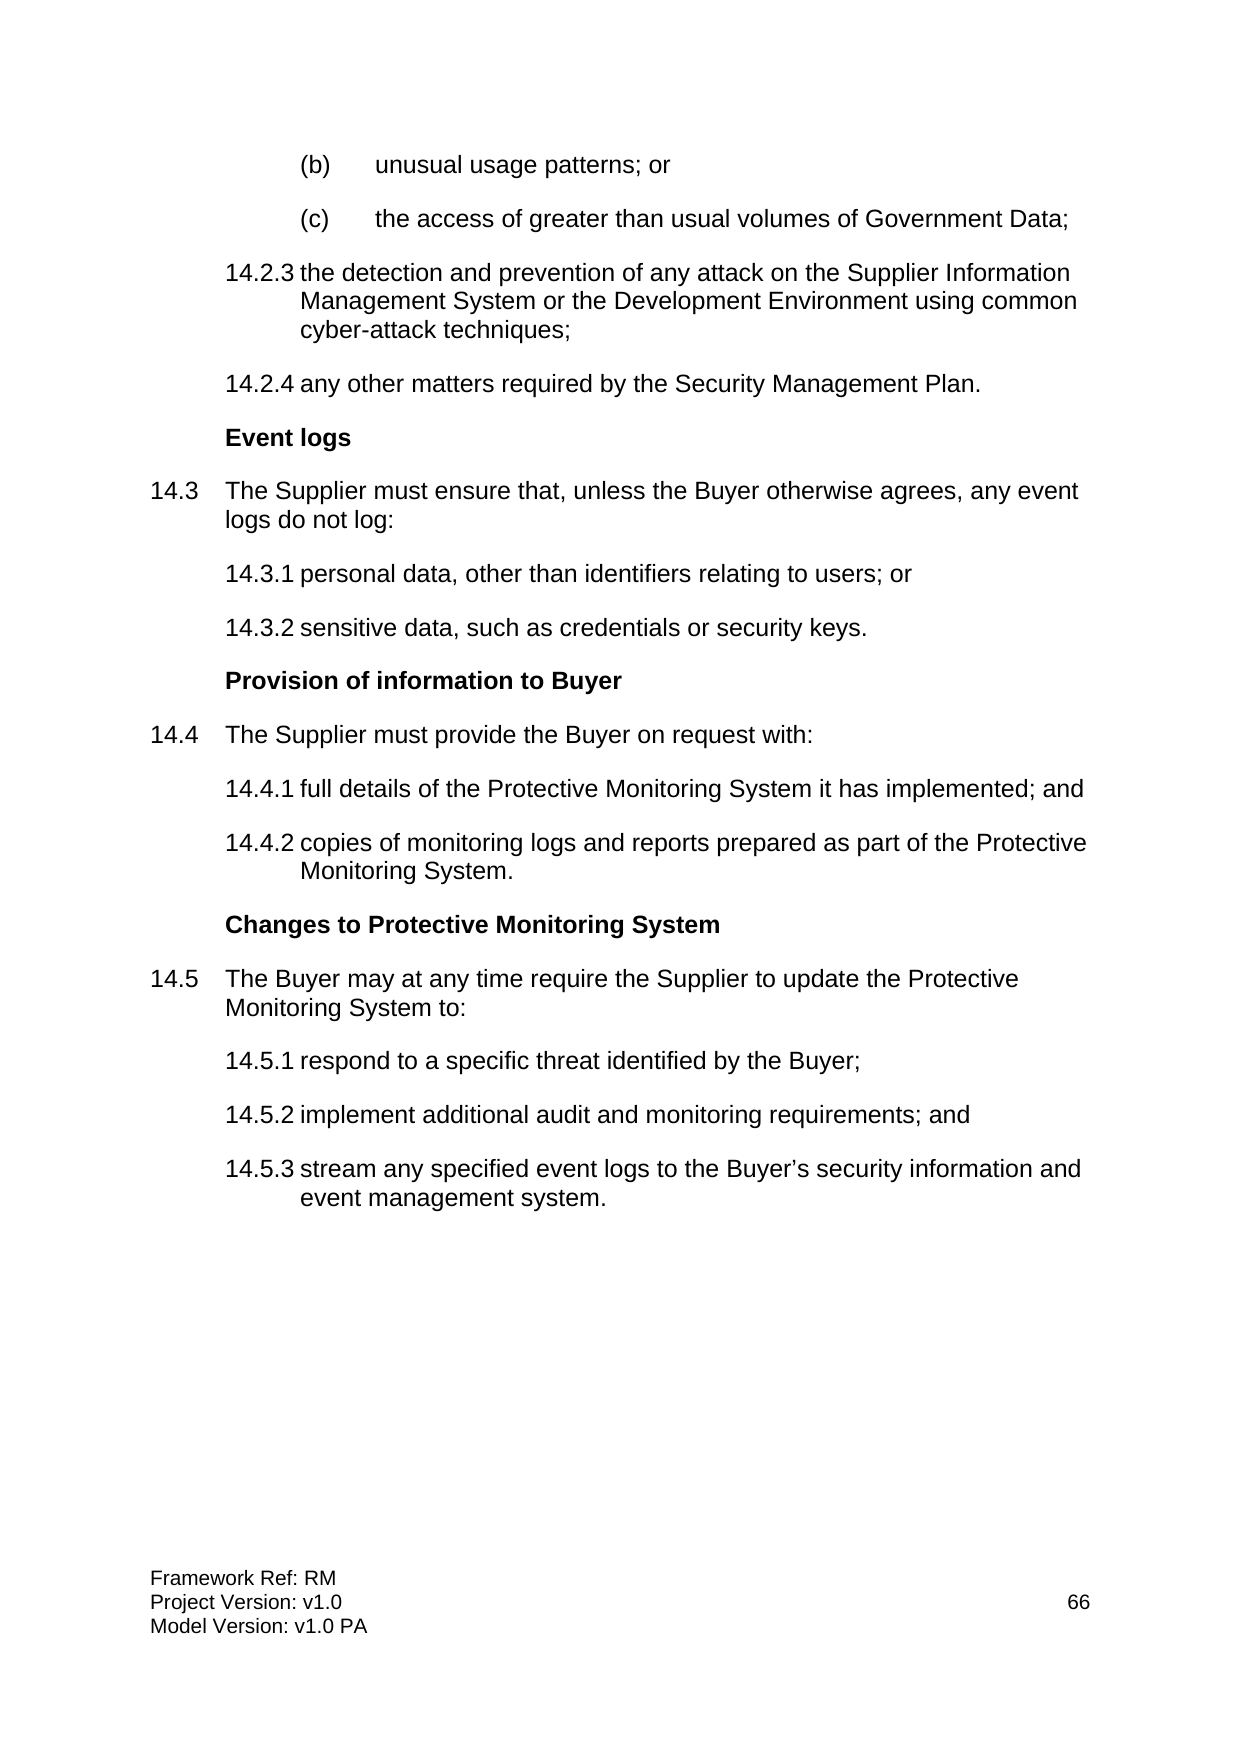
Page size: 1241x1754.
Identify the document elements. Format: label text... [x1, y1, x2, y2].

list any other matters required by the Security Management Plan. [225, 369, 1091, 397]
list full details of the Protective Monitoring System it has implemented; and [225, 774, 1091, 802]
list the access of greater than usual volumes of Government Data; [300, 204, 1091, 232]
list respond to a specific threat identified by the Buyer; [225, 1046, 1091, 1075]
list The Supplier must provide the Buyer on request with: [150, 720, 1091, 749]
list the detection and prevention of any attack on the Supplier Information Management System or the Development Environment using common cyber‑attack techniques; [225, 257, 1091, 344]
list sensitive data, such as credentials or security keys. [225, 612, 1091, 641]
list implement additional audit and monitoring requirements; and [225, 1100, 1091, 1129]
text Event logs [225, 422, 1091, 451]
list The Supplier must ensure that, unless the Buyer otherwise agrees, any event logs do not log: [150, 476, 1091, 534]
text Changes to Protective Monitoring System [225, 910, 1091, 939]
text Provision of information to Buyer [225, 666, 1091, 695]
list The Buyer may at any time require the Supplier to update the Protective Monitoring System to: [150, 964, 1091, 1021]
list copies of monitoring logs and reports prepared as part of the Protective Monitoring System. [225, 827, 1091, 885]
list personal data, other than identifiers relating to users; or [225, 559, 1091, 587]
list unusual usage patterns; or [300, 150, 1091, 179]
list stream any specified event logs to the Buyer’s security information and event management system. [225, 1154, 1091, 1211]
